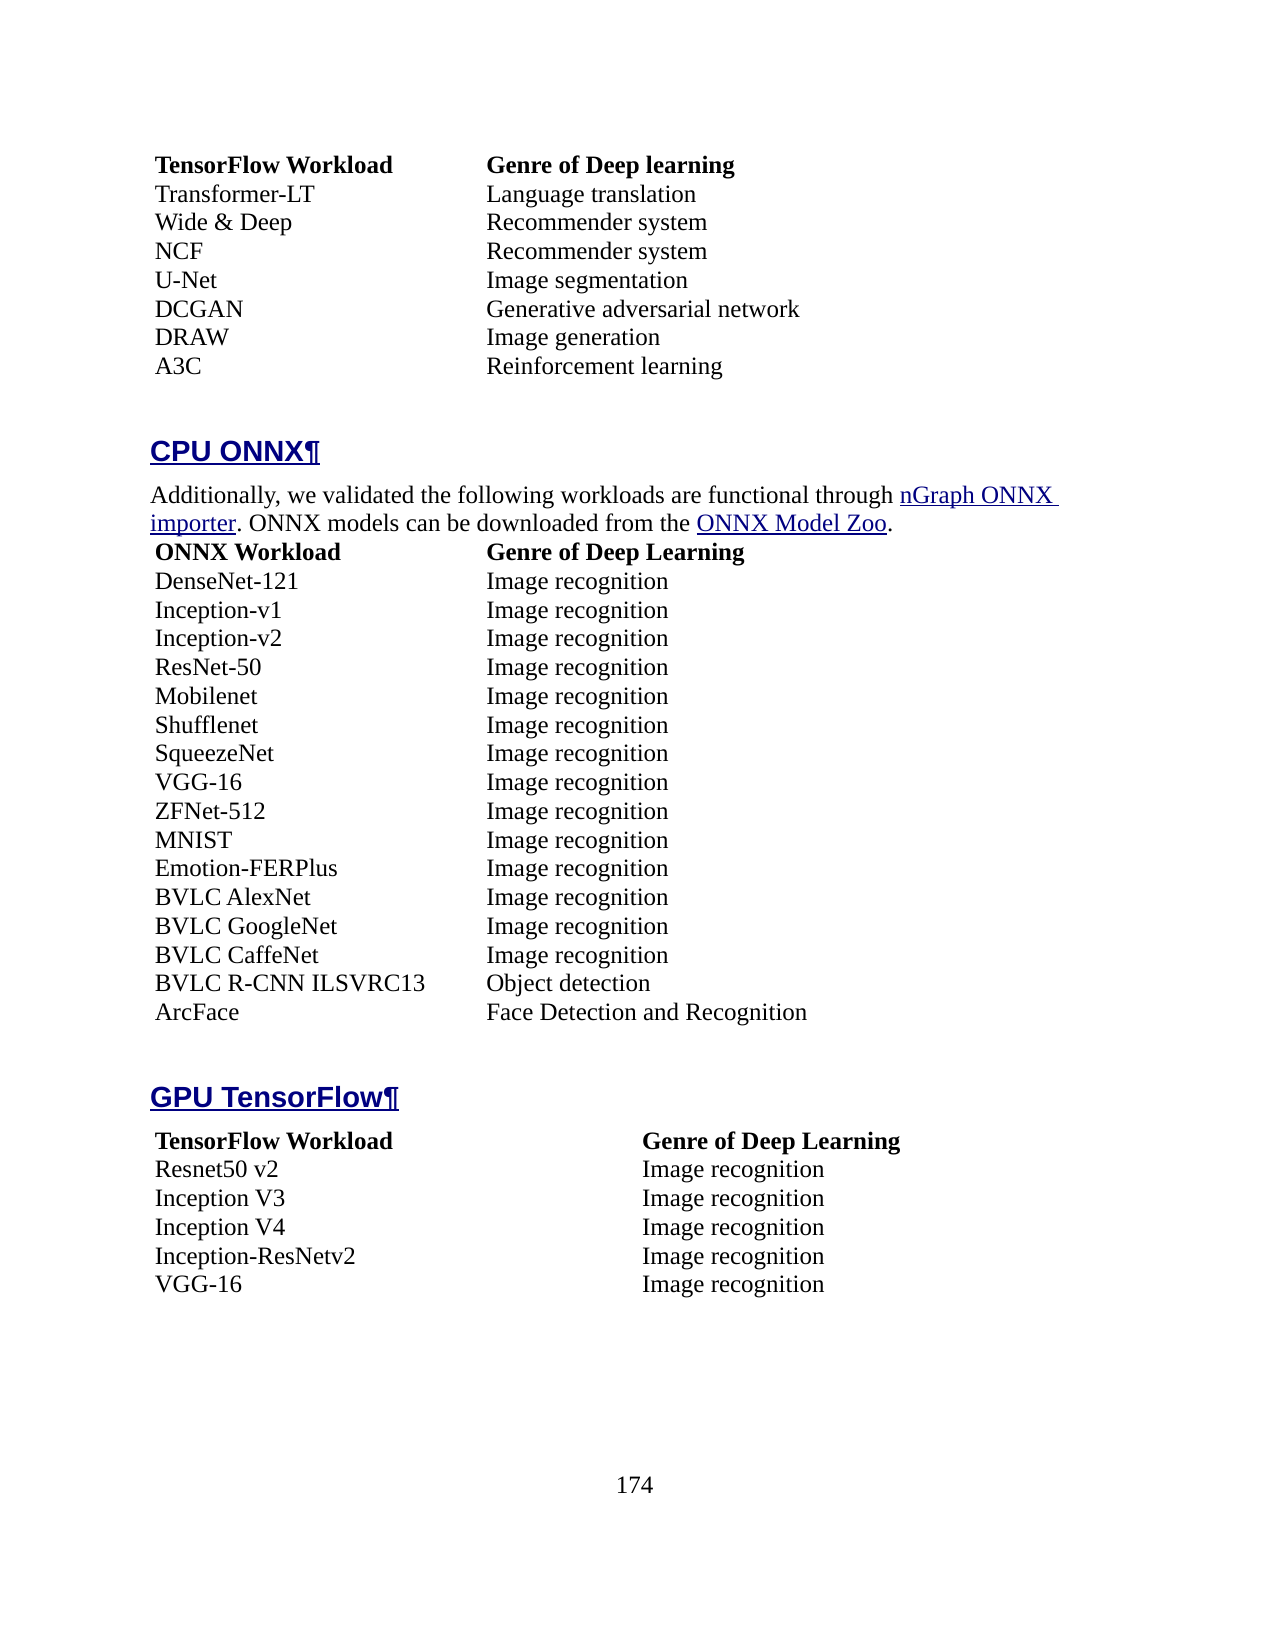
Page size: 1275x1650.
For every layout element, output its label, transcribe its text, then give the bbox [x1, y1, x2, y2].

table_cell DenseNet-121 [150, 566, 481, 595]
table_cell Image generation [481, 323, 1125, 351]
table_cell Face Detection and Recognition [481, 997, 1125, 1026]
table_cell MNIST [150, 825, 481, 853]
table_cell Image recognition [481, 566, 1125, 595]
table_cell ZFNet-512 [150, 796, 481, 825]
table_cell ResNet-50 [150, 652, 481, 681]
table_header Genre of Deep Learning [638, 1126, 1125, 1154]
table_cell U-Net [150, 265, 481, 294]
table_cell Image recognition [638, 1212, 1125, 1241]
table_cell Image recognition [481, 652, 1125, 681]
table_cell Image recognition [481, 825, 1125, 853]
table_cell Image recognition [481, 882, 1125, 911]
table_cell Image recognition [638, 1183, 1125, 1212]
table_cell Inception V3 [150, 1183, 637, 1212]
subtitle GPU TensorFlow¶ [150, 1080, 1125, 1113]
table_cell Shufflenet [150, 710, 481, 738]
table_cell Transformer-LT [150, 179, 481, 207]
table_cell Image recognition [481, 681, 1125, 710]
table_cell Recommender system [481, 236, 1125, 265]
table_cell Object detection [481, 969, 1125, 997]
table_cell BVLC R-CNN ILSVRC13 [150, 969, 481, 997]
table_cell A3C [150, 351, 481, 380]
table_cell Emotion-FERPlus [150, 854, 481, 882]
table_cell DRAW [150, 323, 481, 351]
table_cell Image recognition [481, 624, 1125, 652]
table_cell VGG-16 [150, 1270, 637, 1298]
table_cell Image recognition [481, 595, 1125, 623]
table_cell Image recognition [481, 767, 1125, 796]
table_cell Image recognition [638, 1155, 1125, 1183]
table_cell Image recognition [638, 1241, 1125, 1269]
table_cell Image recognition [481, 710, 1125, 738]
table_cell SqueezeNet [150, 739, 481, 767]
table_cell Language translation [481, 179, 1125, 207]
table_header TensorFlow Workload [150, 1126, 637, 1154]
table_cell Recommender system [481, 208, 1125, 236]
table_cell Image recognition [481, 796, 1125, 825]
table_cell Wide & Deep [150, 208, 481, 236]
table_cell Image recognition [638, 1270, 1125, 1298]
table_cell Resnet50 v2 [150, 1155, 637, 1183]
table_cell Generative adversarial network [481, 294, 1125, 322]
table_cell Reinforcement learning [481, 351, 1125, 380]
table_header Genre of Deep Learning [481, 537, 1125, 566]
table_cell Inception V4 [150, 1212, 637, 1241]
table_header Genre of Deep learning [481, 150, 1125, 179]
table_cell Image segmentation [481, 265, 1125, 294]
table_header ONNX Workload [150, 537, 481, 566]
text Additionally, we validated the following workloads are functional through nGraph ONNX importer. ONNX models can be downloaded from the ONNX Model Zoo. [150, 480, 1125, 537]
table_cell NCF [150, 236, 481, 265]
table_header TensorFlow Workload [150, 150, 481, 179]
table_cell VGG-16 [150, 767, 481, 796]
table_cell BVLC CaffeNet [150, 940, 481, 968]
table_cell Image recognition [481, 940, 1125, 968]
table_cell Inception-v1 [150, 595, 481, 623]
table_cell Image recognition [481, 739, 1125, 767]
subtitle CPU ONNX¶ [150, 434, 1125, 467]
table_cell Image recognition [481, 854, 1125, 882]
table_cell Mobilenet [150, 681, 481, 710]
table_cell Inception-ResNetv2 [150, 1241, 637, 1269]
table_cell Image recognition [481, 911, 1125, 940]
table_cell Inception-v2 [150, 624, 481, 652]
table_cell DCGAN [150, 294, 481, 322]
table_cell ArcFace [150, 997, 481, 1026]
table_cell BVLC GoogleNet [150, 911, 481, 940]
table_cell BVLC AlexNet [150, 882, 481, 911]
